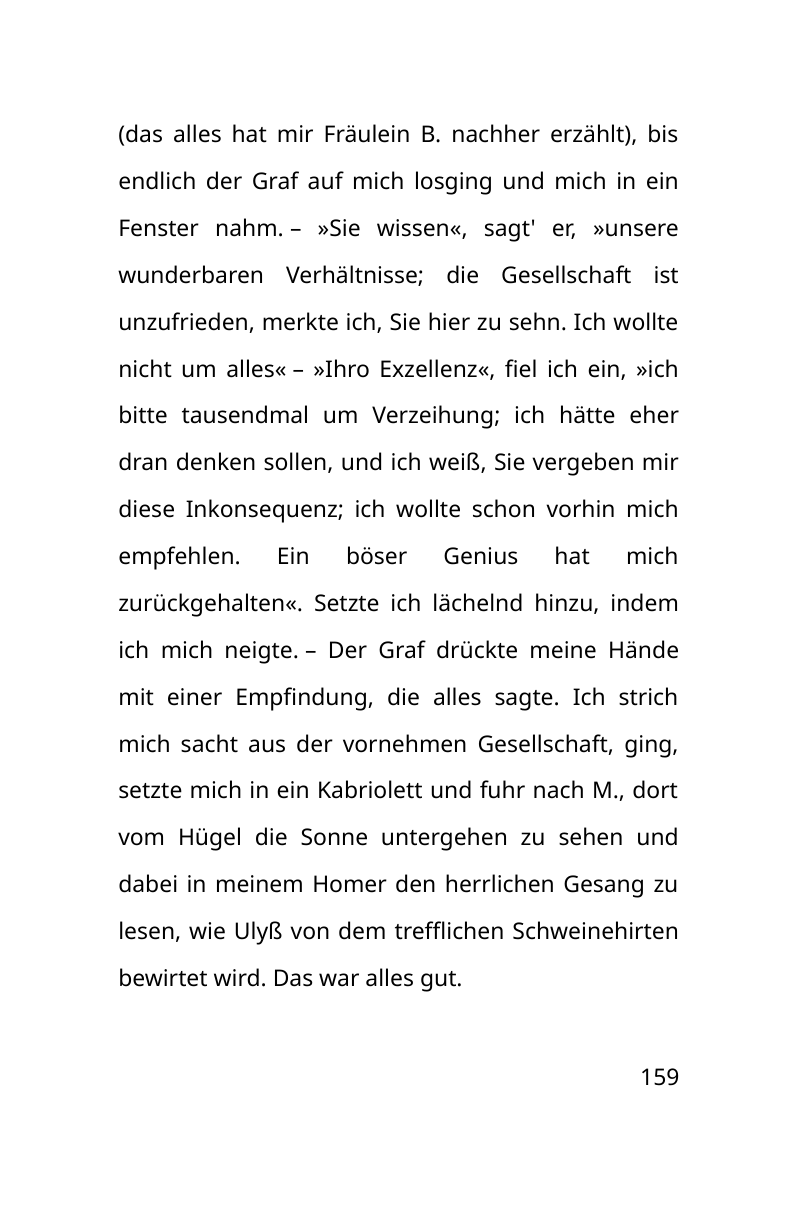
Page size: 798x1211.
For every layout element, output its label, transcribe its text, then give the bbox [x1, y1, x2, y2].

text (das alles hat mir Fräulein B. nachher erzählt), bis endlich der Graf auf mich losging und mich in ein Fenster nahm. – »Sie wissen«, sagt' er, »unsere wunderbaren Verhältnisse; die Gesellschaft ist unzufrieden, merkte ich, Sie hier zu sehn. Ich wollte nicht um alles« – »Ihro Exzellenz«, fiel ich ein, »ich bitte tausendmal um Verzeihung; ich hätte eher dran denken sollen, und ich weiß, Sie vergeben mir diese Inkonsequenz; ich wollte schon vorhin mich empfehlen. Ein böser Genius hat mich zurückgehalten«. Setzte ich lächelnd hinzu, indem ich mich neigte. – Der Graf drückte meine Hände mit einer Empfindung, die alles sagte. Ich strich mich sacht aus der vornehmen Gesellschaft, ging, setzte mich in ein Kabriolett und fuhr nach M., dort vom Hügel die Sonne untergehen zu sehen und dabei in meinem Homer den herrlichen Gesang zu lesen, wie Ulyß von dem trefflichen Schweinehirten bewirtet wird. Das war alles gut. [118, 118, 679, 993]
